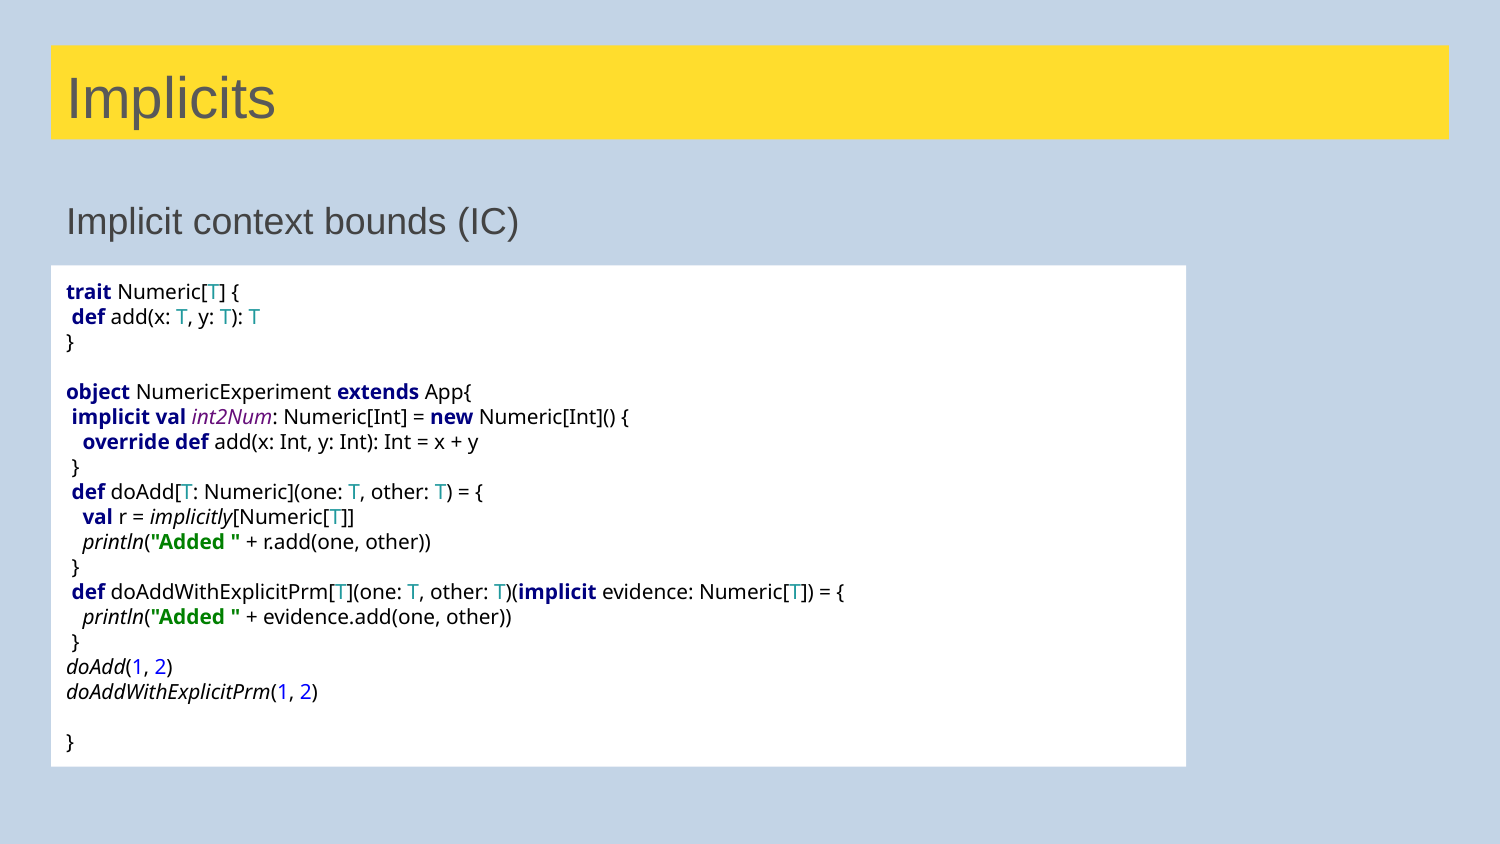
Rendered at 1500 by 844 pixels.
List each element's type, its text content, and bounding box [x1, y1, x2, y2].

text_box Implicit context bounds (IC) [51, 181, 1449, 266]
text_box trait Numeric[T] { def add(x: T, y: T): T } object NumericExperiment extends App{ implicit val int2Num: Numeric[Int] = new Numeric[Int]() { override def add(x: Int, y: Int): Int = x + y } def doAdd[T: Numeric](one: T, other: T) = { val r = implicitly[Numeric[T]] println("Added " + r.add(one, other)) } def doAddWithExplicitPrm[T](one: T, other: T)(implicit evidence: Numeric[T]) = { println("Added " + evidence.add(one, other)) } doAdd(1, 2) doAddWithExplicitPrm(1, 2) } [51, 265, 1187, 767]
title Implicits [51, 45, 1449, 140]
